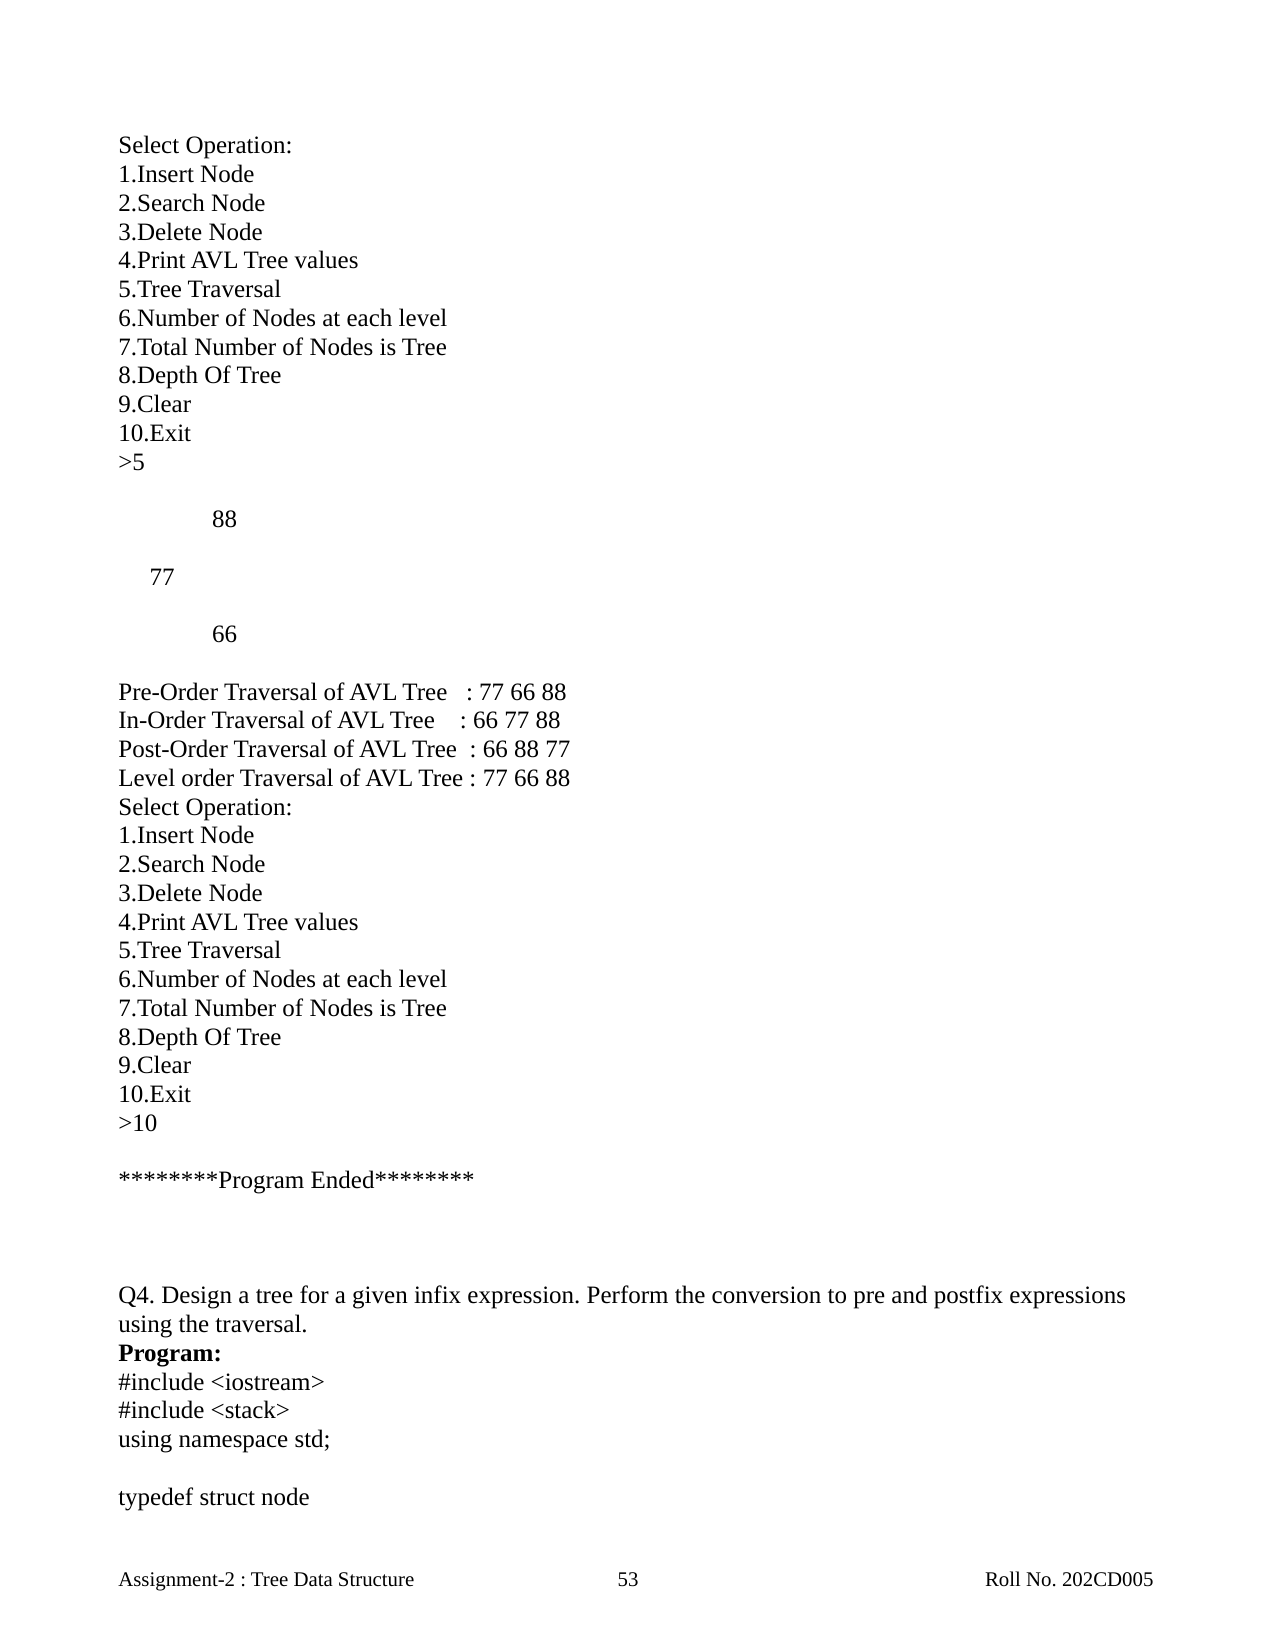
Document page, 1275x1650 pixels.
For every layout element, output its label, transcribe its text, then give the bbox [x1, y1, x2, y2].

text 2.Search Node [118, 188, 1157, 217]
text In-Order Traversal of AVL Tree : 66 77 88 [118, 705, 1157, 734]
text 2.Search Node [118, 849, 1157, 878]
text 66 [118, 619, 1157, 648]
text >10 [118, 1108, 1157, 1137]
text 8.Depth Of Tree [118, 1022, 1157, 1050]
text using namespace std; [118, 1424, 1157, 1453]
text 4.Print AVL Tree values [118, 245, 1157, 274]
text 10.Exit [118, 1079, 1157, 1108]
text 5.Tree Traversal [118, 274, 1157, 303]
text 88 [118, 504, 1157, 533]
text Select Operation: [118, 792, 1157, 820]
text 1.Insert Node [118, 159, 1157, 188]
text #include <stack> [118, 1395, 1157, 1424]
text 9.Clear [118, 389, 1157, 418]
text Program: [118, 1338, 1157, 1367]
text 5.Tree Traversal [118, 935, 1157, 964]
text Pre-Order Traversal of AVL Tree : 77 66 88 [118, 677, 1157, 705]
text 7.Total Number of Nodes is Tree [118, 993, 1157, 1022]
text 6.Number of Nodes at each level [118, 303, 1157, 332]
text 7.Total Number of Nodes is Tree [118, 332, 1157, 360]
text >5 [118, 447, 1157, 475]
text Q4. Design a tree for a given infix expression. Perform the conversion to pre and postfix expressions using the traversal. [118, 1280, 1157, 1338]
text 1.Insert Node [118, 820, 1157, 849]
text 6.Number of Nodes at each level [118, 964, 1157, 993]
text 77 [118, 562, 1157, 590]
text Select Operation: [118, 130, 1157, 159]
text 4.Print AVL Tree values [118, 907, 1157, 935]
text Post-Order Traversal of AVL Tree : 66 88 77 [118, 734, 1157, 763]
text 8.Depth Of Tree [118, 360, 1157, 389]
text 3.Delete Node [118, 878, 1157, 907]
text #include <iostream> [118, 1367, 1157, 1395]
text 3.Delete Node [118, 217, 1157, 245]
text 10.Exit [118, 418, 1157, 447]
text typedef struct node [118, 1482, 1157, 1510]
text Level order Traversal of AVL Tree : 77 66 88 [118, 763, 1157, 792]
text 9.Clear [118, 1050, 1157, 1079]
text ********Program Ended******** [118, 1165, 1157, 1194]
